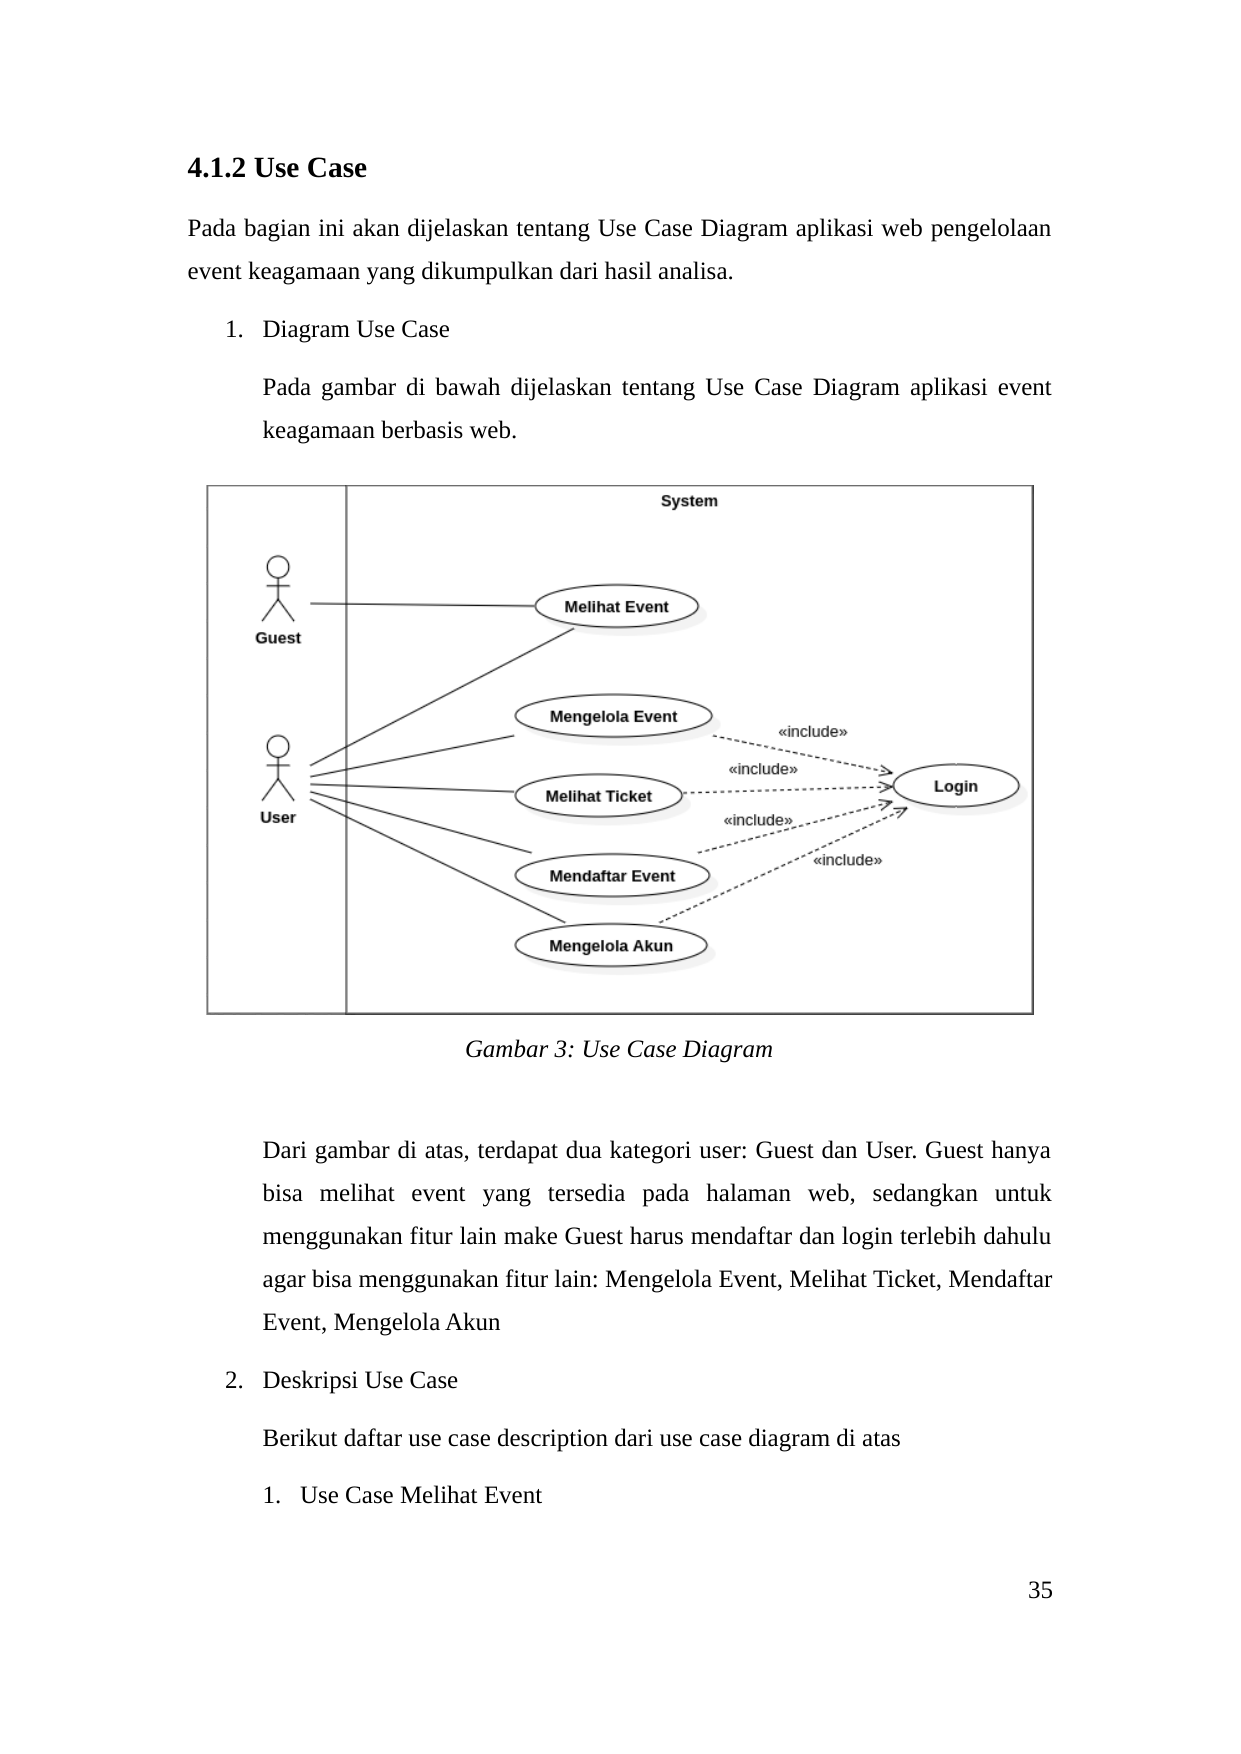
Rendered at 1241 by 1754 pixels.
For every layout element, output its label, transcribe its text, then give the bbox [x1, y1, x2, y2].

subtitle Use Case [187, 150, 1053, 184]
text Pada bagian ini akan dijelaskan tentang Use Case Diagram aplikasi web pengelolaan event keagamaan yang dikumpulkan dari hasil analisa. [187, 213, 1053, 285]
list Pada gambar di bawah dijelaskan tentang Use Case Diagram aplikasi event keagamaan berbasis web. [225, 372, 1053, 443]
list Gambar 3: Use Case Diagram [206, 1015, 1034, 1063]
list Use Case Melihat Event [262, 1481, 1053, 1509]
picture [206, 485, 1034, 1015]
list Diagram Use Case [225, 314, 1053, 343]
list Deskripsi Use Case [225, 1365, 1053, 1394]
list Berikut daftar use case description dari use case diagram di atas [225, 1423, 1053, 1452]
list Dari gambar di atas, terdapat dua kategori user: Guest dan User. Guest hanya bisa melihat event yang tersedia pada halaman web, sedangkan untuk menggunakan fitur lain make Guest harus mendaftar dan login terlebih dahulu agar bisa menggunakan fitur lain: Mengelola Event, Melihat Ticket, Mendaftar Event, Mengelola Akun [225, 1135, 1053, 1336]
